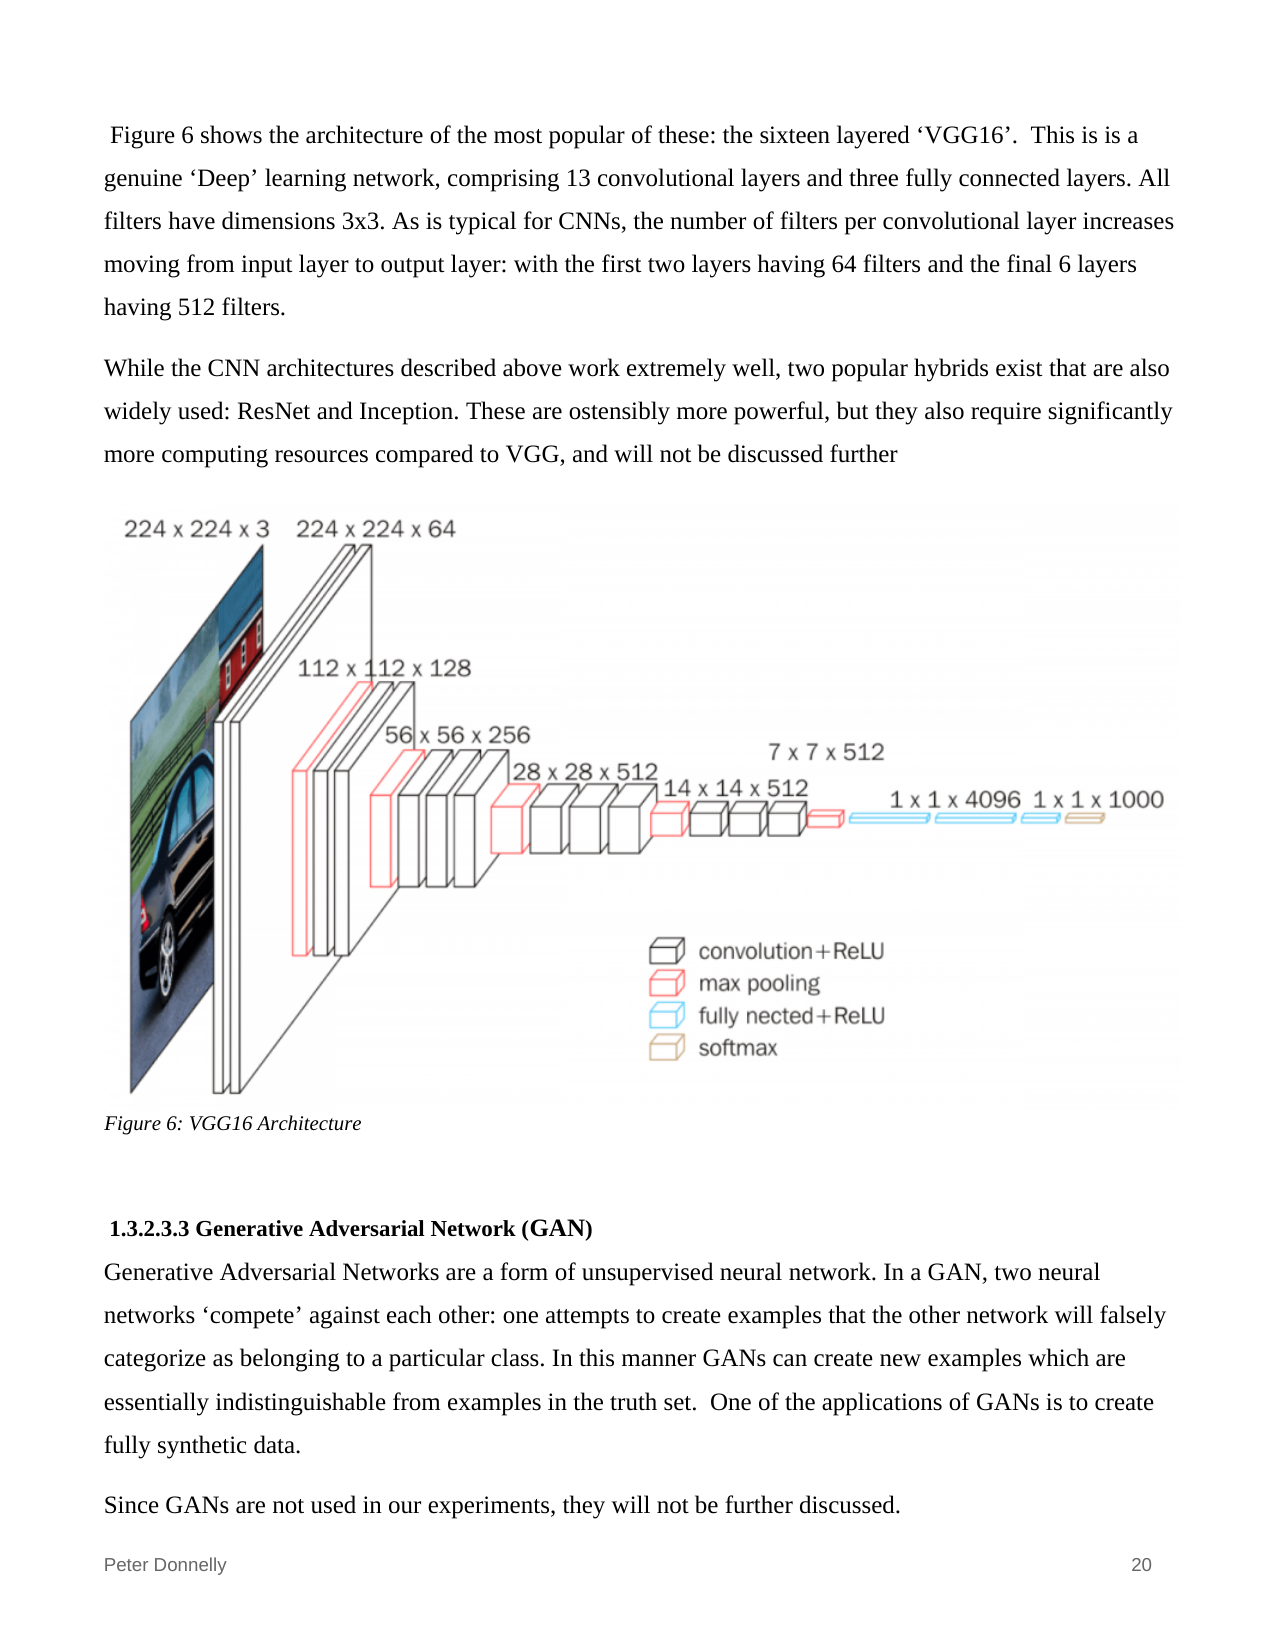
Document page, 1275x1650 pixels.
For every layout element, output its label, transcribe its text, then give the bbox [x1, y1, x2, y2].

picture [104, 504, 1182, 1111]
text Generative Adversarial Networks are a form of unsupervised neural network. In a GAN, two neural networks ‘compete’ against each other: one attempts to create examples that the other network will falsely categorize as belonging to a particular class. In this manner GANs can create new examples which are essentially indistinguishable from examples in the truth set. One of the applications of GANs is to create fully synthetic data. [103, 1257, 1181, 1458]
text Figure 6: VGG16 Architecture [104, 1111, 1181, 1134]
subtitle Generative Adversarial Network (GAN) [103, 1213, 1181, 1242]
text Figure 6 shows the architecture of the most popular of these: the sixteen layered ‘VGG16’. This is is a genuine ‘Deep’ learning network, comprising 13 convolutional layers and three fully connected layers. All filters have dimensions 3x3. As is typical for CNNs, the number of filters per convolutional layer increases moving from input layer to output layer: with the first two layers having 64 filters and the final 6 layers having 512 filters. [103, 120, 1181, 321]
text Since GANs are not used in our experiments, they will not be further discussed. [103, 1491, 1181, 1519]
text While the CNN architectures described above work extremely well, two popular hybrids exist that are also widely used: ResNet and Inception. These are ostensibly more powerful, but they also require significantly more computing resources compared to VGG, and will not be discussed further [103, 353, 1181, 468]
